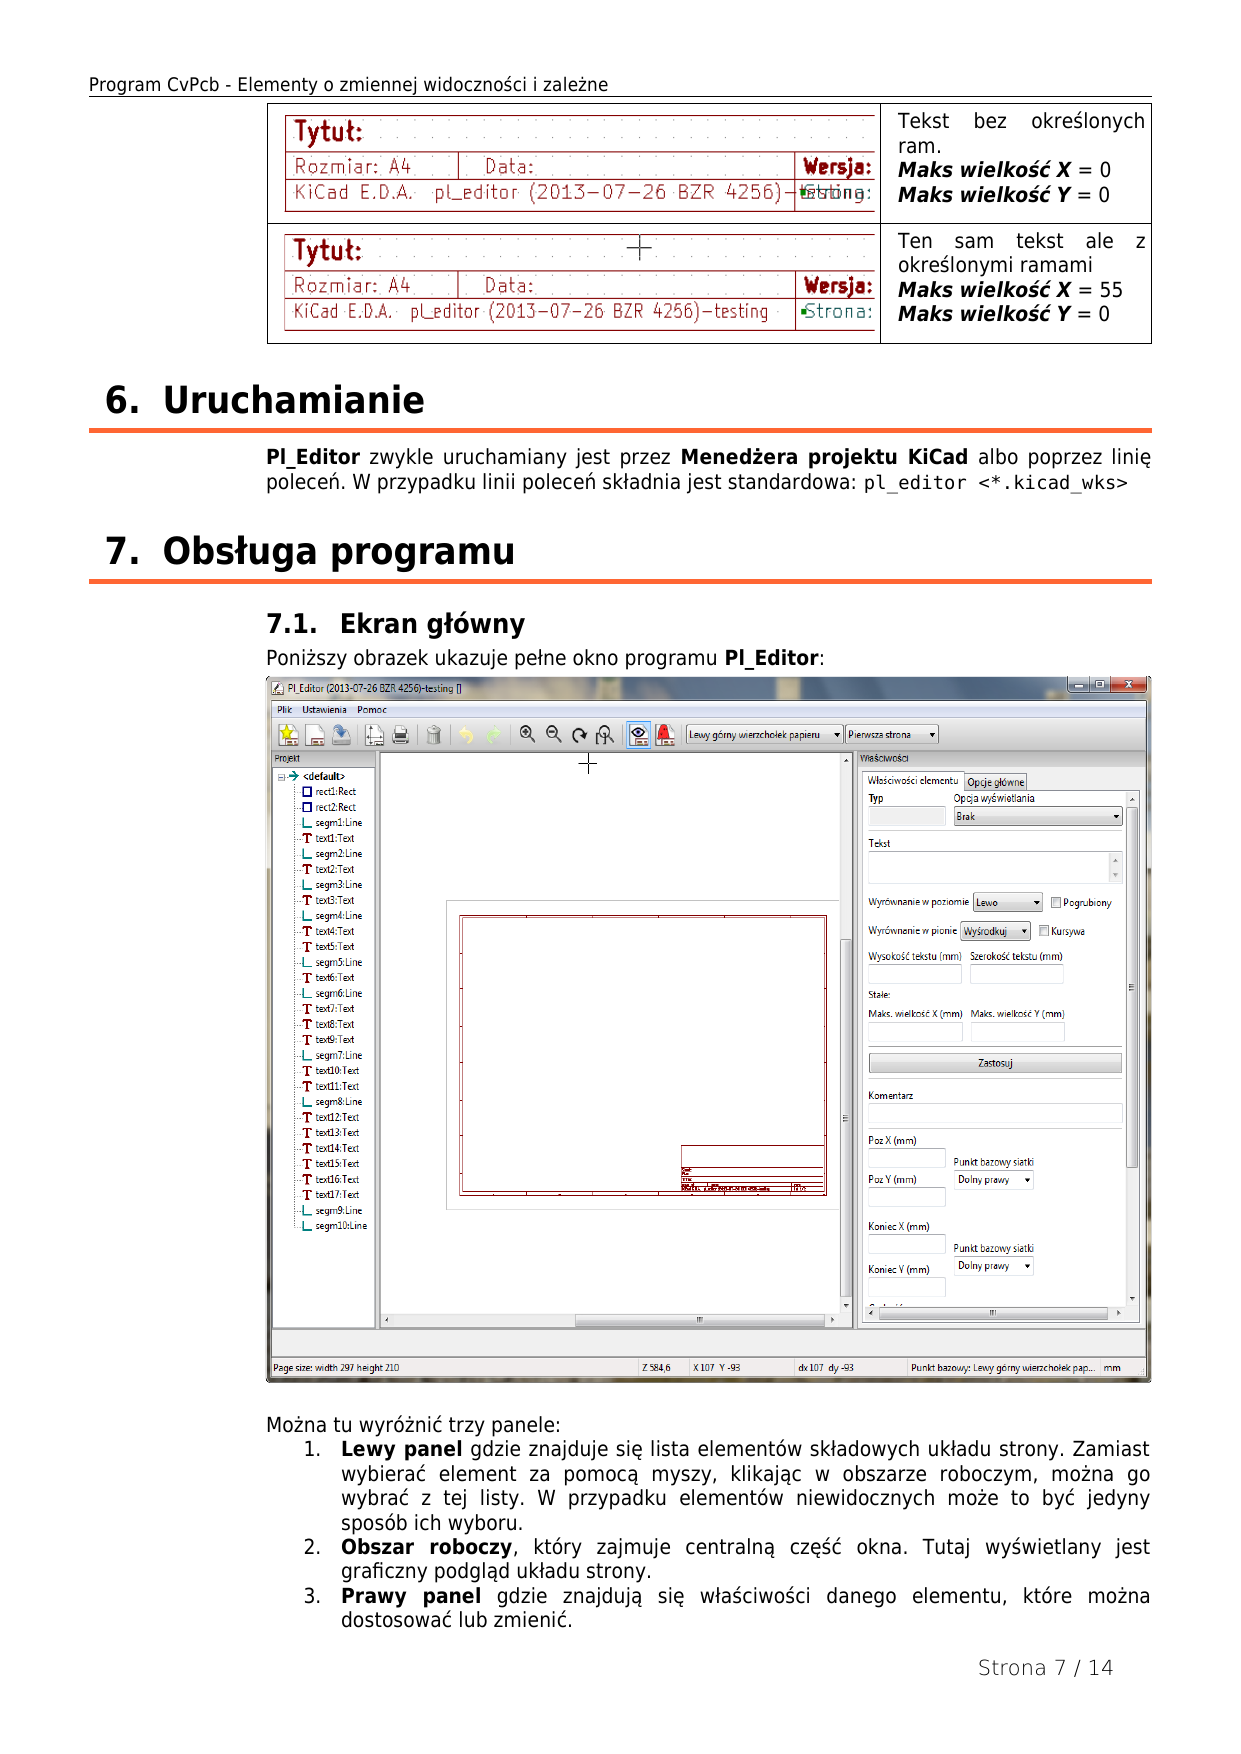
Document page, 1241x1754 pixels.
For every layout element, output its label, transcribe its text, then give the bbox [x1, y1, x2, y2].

picture [284, 234, 875, 331]
table_header [268, 104, 880, 223]
table_header Tekst bez określonych ram. Maks wielkość X = 0 Maks wielkość Y = 0 [881, 104, 1151, 223]
text Można tu wyróżnić trzy panele: [266, 1413, 1152, 1437]
list Obszar roboczy, który zajmuje centralną część okna. Tutaj wyświetlany jest graficzny podgląd układu strony. [303, 1535, 1152, 1584]
subtitle Uruchamianie [88, 372, 1152, 433]
table_cell [268, 224, 880, 343]
list Prawy panel gdzie znajdują się właściwości danego elementu, które można dostosować lub zmienić. [303, 1584, 1152, 1633]
subtitle Ekran główny [266, 608, 1152, 639]
picture [265, 676, 1152, 1383]
picture [284, 115, 875, 212]
table_cell Ten sam tekst ale z określonymi ramami Maks wielkość X = 55 Maks wielkość Y = 0 [881, 224, 1151, 343]
list Lewy panel gdzie znajduje się lista elementów składowych układu strony. Zamiast wybierać element za pomocą myszy, klikając w obszarze roboczym, można go wybrać z tej listy. W przypadku elementów niewidocznych może to być jedyny sposób ich wyboru. [303, 1437, 1152, 1535]
subtitle Obsługa programu [88, 523, 1152, 584]
text Pl_Editor zwykle uruchamiany jest przez Menedżera projektu KiCad albo poprzez linię poleceń. W przypadku linii poleceń składnia jest standardowa: pl_editor <*.kicad_wks> [266, 445, 1152, 494]
text Poniższy obrazek ukazuje pełne okno programu Pl_Editor: [266, 646, 1152, 670]
